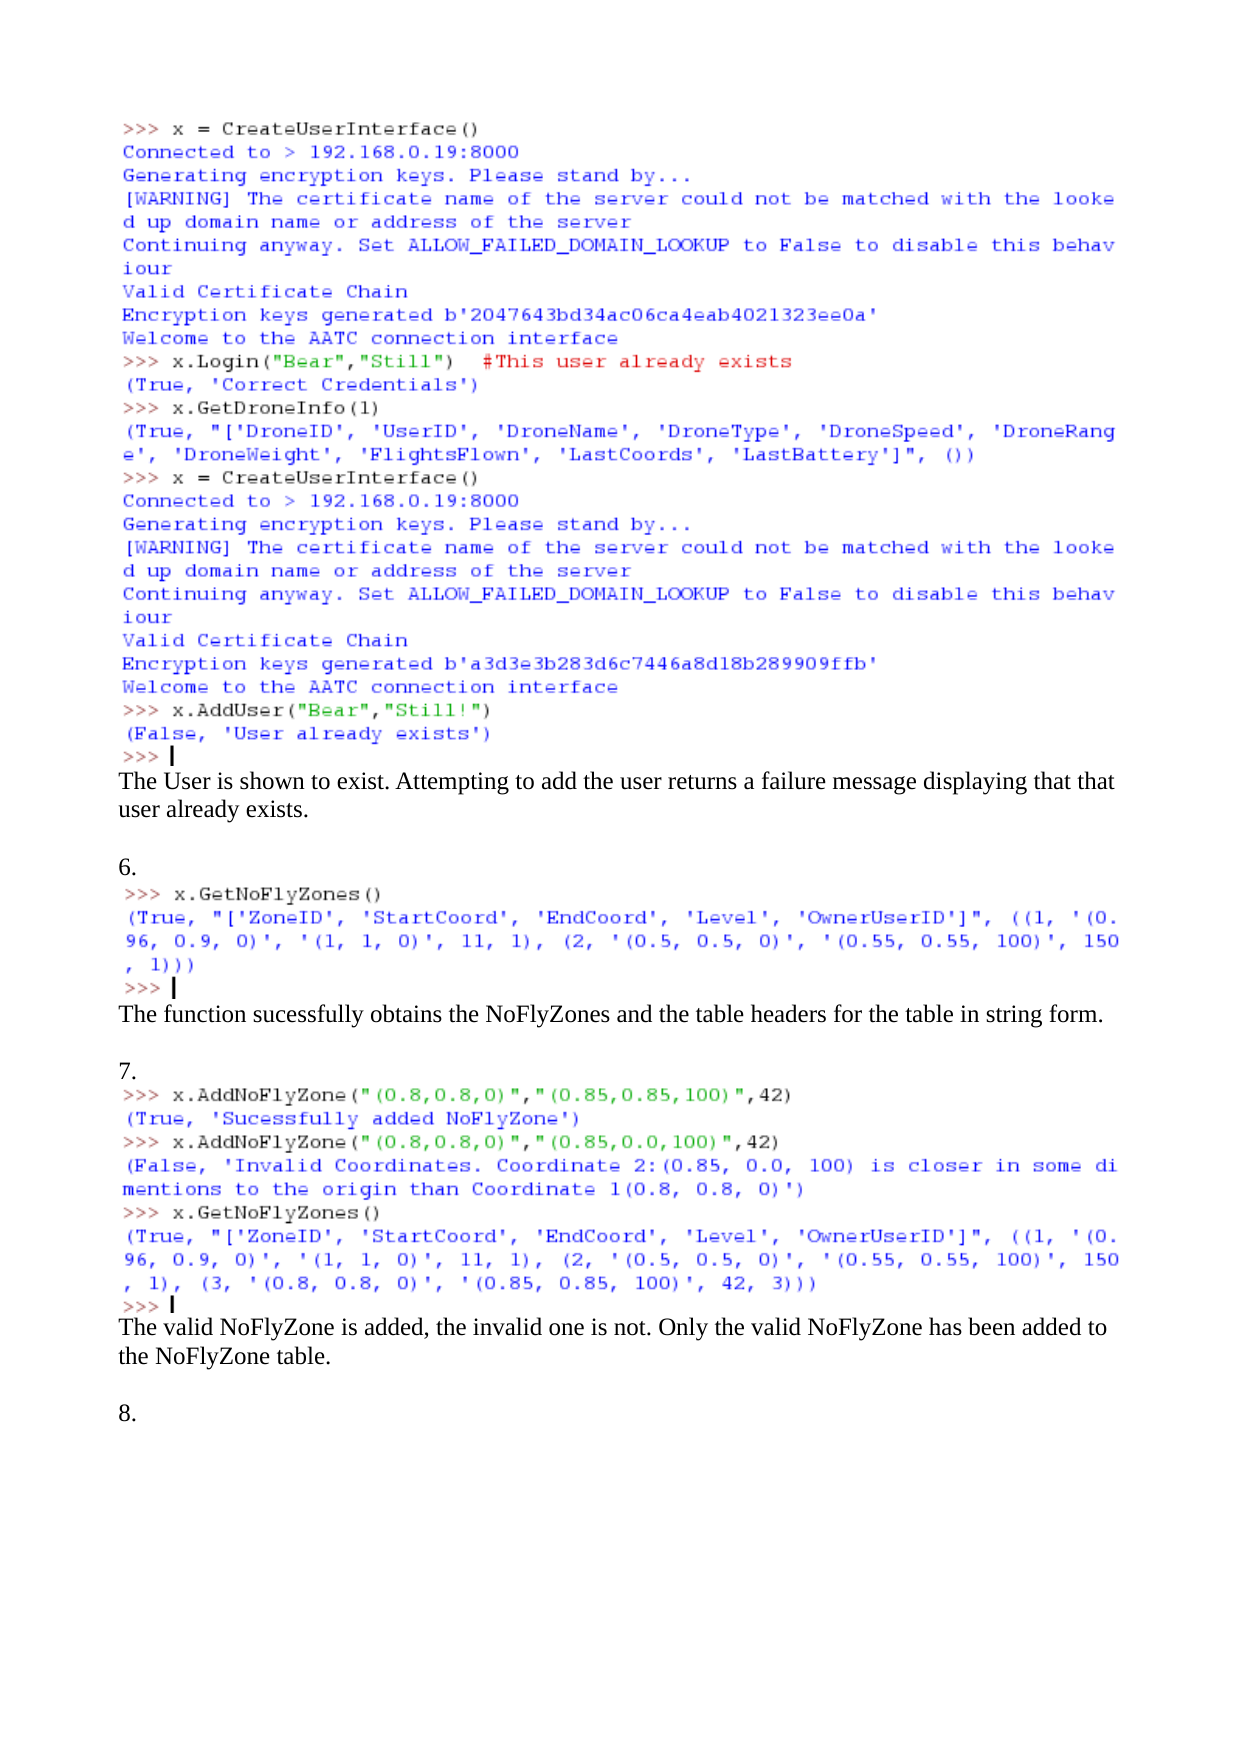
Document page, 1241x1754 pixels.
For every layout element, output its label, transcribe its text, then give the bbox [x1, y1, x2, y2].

text The valid NoFlyZone is added, the invalid one is not. Only the valid NoFlyZone has been added to the NoFlyZone table. [118, 1313, 1122, 1370]
text 8. [118, 1398, 1122, 1427]
text The User is shown to exist. Attempting to add the user returns a failure message displaying that that user already exists. [118, 766, 1122, 823]
picture [118, 1085, 1123, 1313]
picture [118, 880, 1123, 999]
text 6. [118, 852, 1122, 880]
picture [118, 118, 1123, 766]
text 7. [118, 1056, 1122, 1085]
text The function sucessfully obtains the NoFlyZones and the table headers for the table in string form. [118, 999, 1122, 1027]
